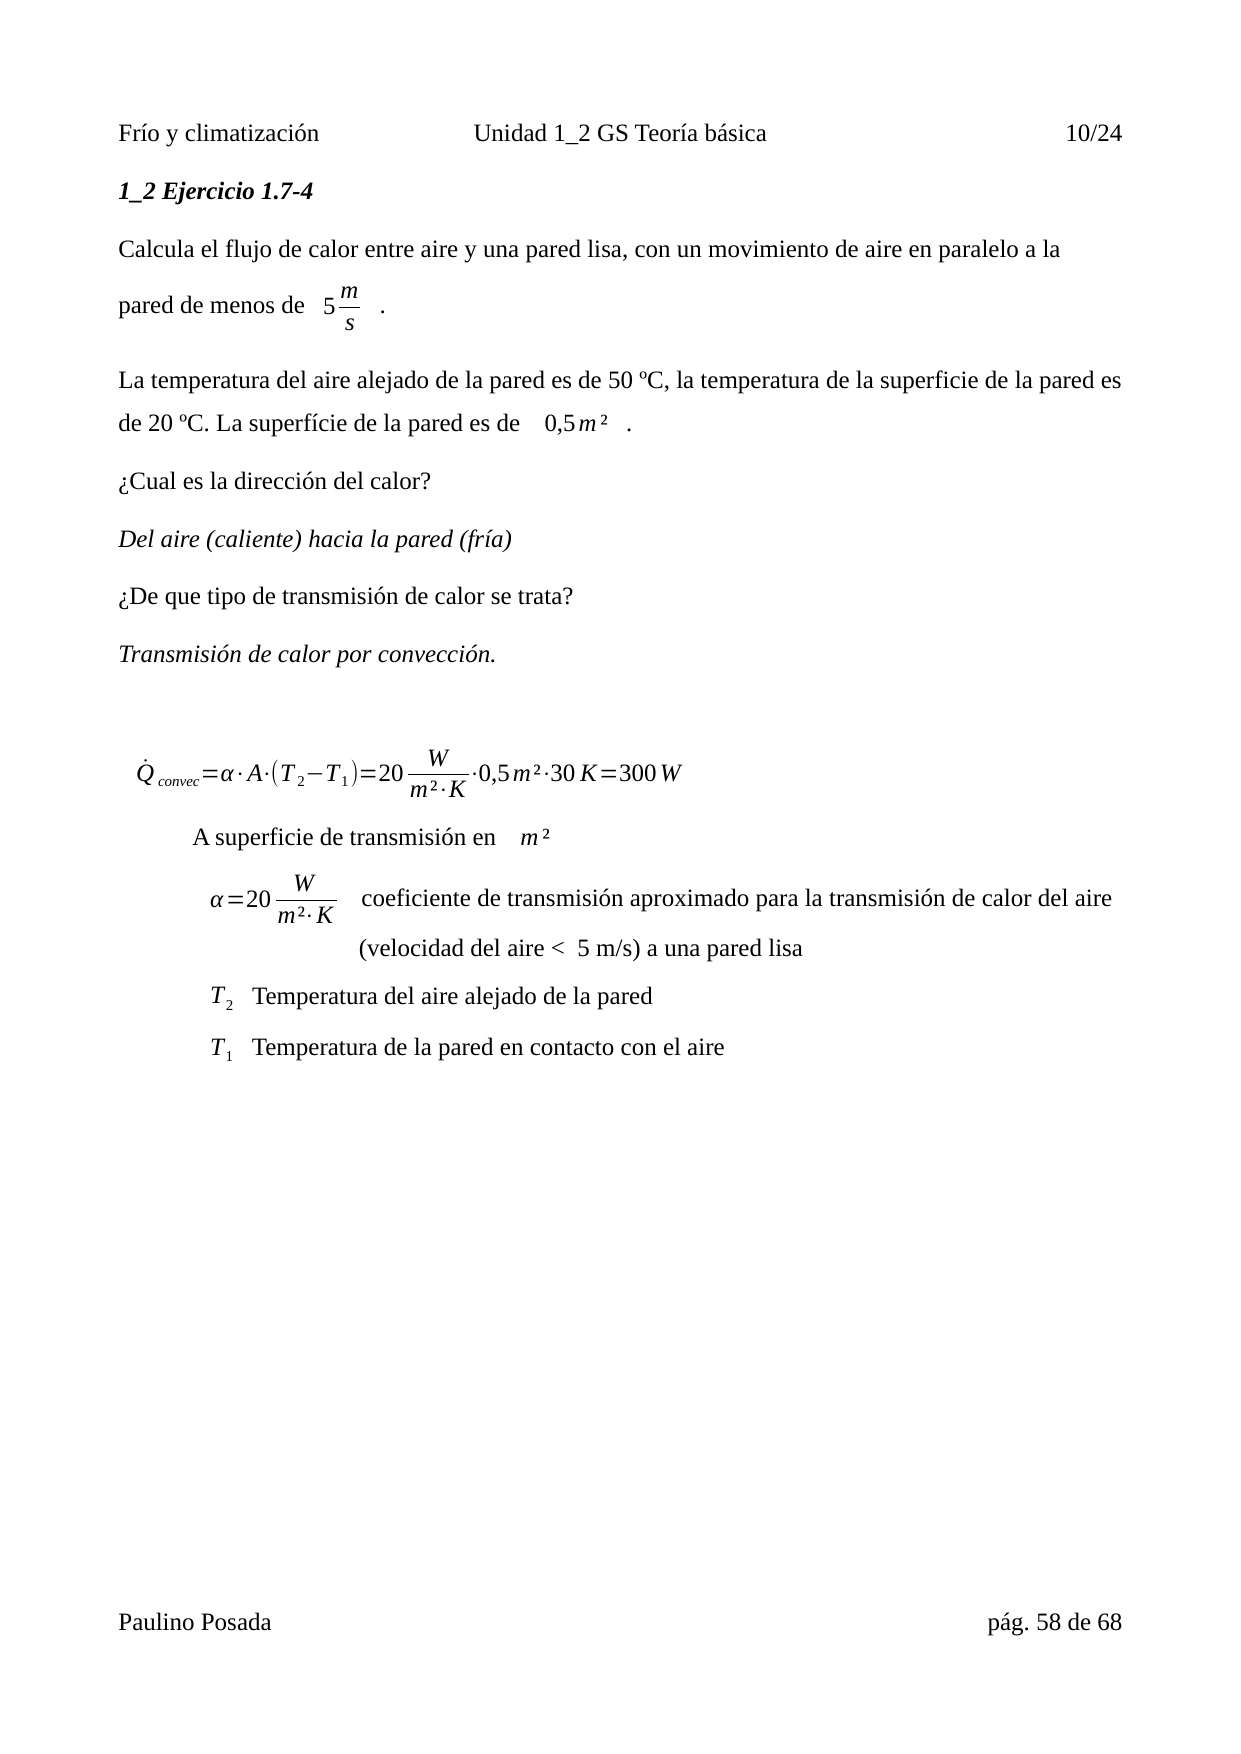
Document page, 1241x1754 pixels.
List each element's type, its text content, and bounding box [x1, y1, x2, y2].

text La temperatura del aire alejado de la pared es de 50 ºC, la temperatura de la superficie de la pared es de 20 ºC. La superfície de la pared es de . [118, 365, 1122, 437]
text Transmisión de calor por convección. [118, 639, 1122, 668]
text Del aire (caliente) hacia la pared (fría) [118, 524, 1122, 552]
text Temperatura de la pared en contacto con el aire [118, 1032, 1122, 1065]
text 1_2 Ejercicio 1.7-4 [118, 176, 1122, 205]
text ¿Cual es la dirección del calor? [118, 466, 1122, 495]
text Calcula el flujo de calor entre aire y una pared lisa, con un movimiento de aire en paralelo a la pared de menos de. [118, 234, 1122, 336]
text ¿De que tipo de transmisión de calor se trata? [118, 581, 1122, 610]
text A superficie de transmisión en [118, 822, 1122, 851]
text coeficiente de transmisión aproximado para la transmisión de calor del aire (velocidad del aire < 5 m/s) a una pared lisa [118, 870, 1122, 962]
text Temperatura del aire alejado de la pared [118, 981, 1122, 1013]
